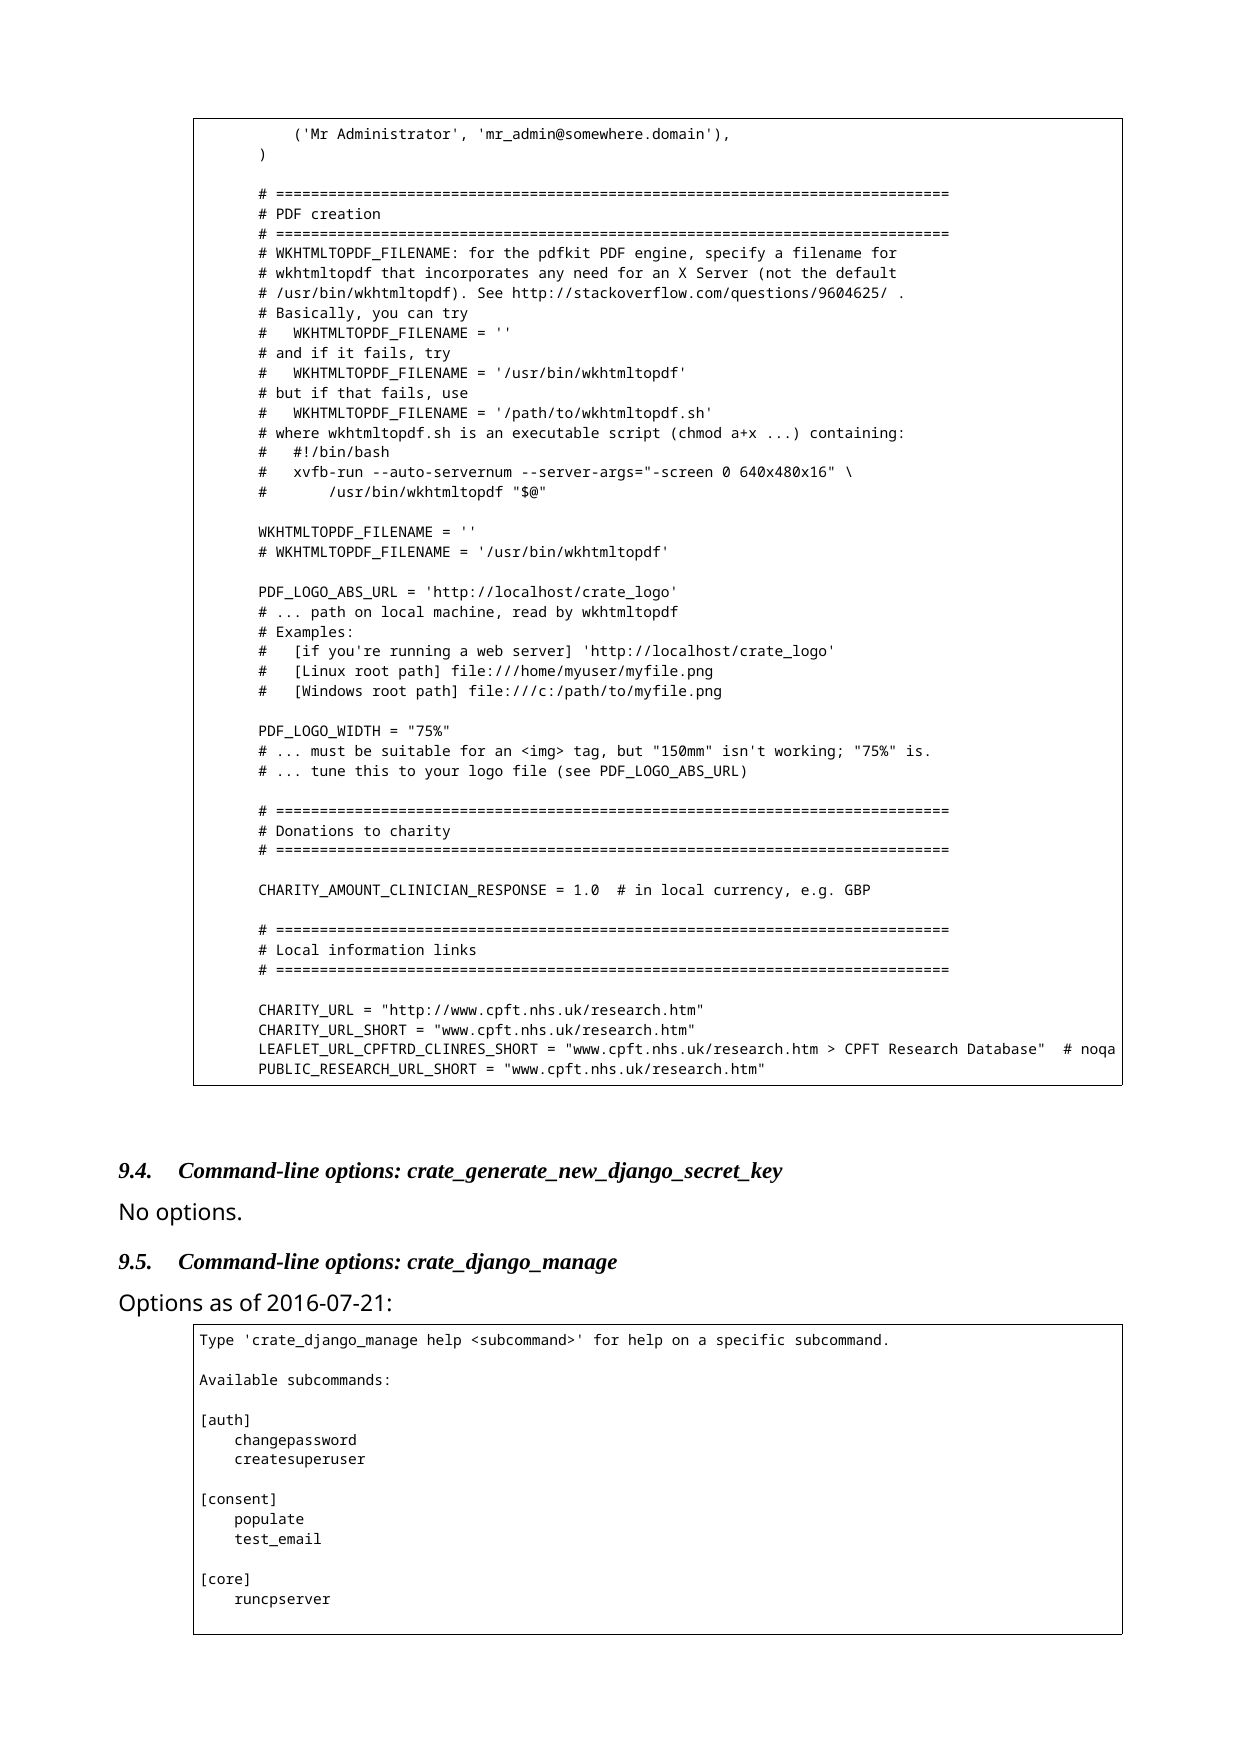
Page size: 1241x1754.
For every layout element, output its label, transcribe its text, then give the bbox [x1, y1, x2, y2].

text No options. [118, 1196, 1122, 1227]
subtitle Command-line options: crate_generate_new_django_secret_key [118, 1157, 1122, 1183]
subtitle Command-line options: crate_django_manage [118, 1248, 1122, 1274]
table_header Type 'crate_django_manage help <subcommand>' for help on a specific subcommand. Available subcommands: [auth] changepassword createsuperuser [consent] populate test_email [core] runcpserver [194, 1325, 1122, 1634]
table_header ('Mr Administrator', 'mr_admin@somewhere.domain'), ) # ============================================================================= # PDF creation # ============================================================================= # WKHTMLTOPDF_FILENAME: for the pdfkit PDF engine, specify a filename for # wkhtmltopdf that incorporates any need for an X Server (not the default # /usr/bin/wkhtmltopdf). See http://stackoverflow.com/questions/9604625/ . # Basically, you can try # WKHTMLTOPDF_FILENAME = '' # and if it fails, try # WKHTMLTOPDF_FILENAME = '/usr/bin/wkhtmltopdf' # but if that fails, use # WKHTMLTOPDF_FILENAME = '/path/to/wkhtmltopdf.sh' # where wkhtmltopdf.sh is an executable script (chmod a+x ...) containing: # #!/bin/bash # xvfb-run --auto-servernum --server-args="-screen 0 640x480x16" \ # /usr/bin/wkhtmltopdf "$@" WKHTMLTOPDF_FILENAME = '' # WKHTMLTOPDF_FILENAME = '/usr/bin/wkhtmltopdf' PDF_LOGO_ABS_URL = 'http://localhost/crate_logo' # ... path on local machine, read by wkhtmltopdf # Examples: # [if you're running a web server] 'http://localhost/crate_logo' # [Linux root path] file:///home/myuser/myfile.png # [Windows root path] file:///c:/path/to/myfile.png PDF_LOGO_WIDTH = "75%" # ... must be suitable for an <img> tag, but "150mm" isn't working; "75%" is. # ... tune this to your logo file (see PDF_LOGO_ABS_URL) # ============================================================================= # Donations to charity # ============================================================================= CHARITY_AMOUNT_CLINICIAN_RESPONSE = 1.0 # in local currency, e.g. GBP # ============================================================================= # Local information links # ============================================================================= CHARITY_URL = "http://www.cpft.nhs.uk/research.htm" CHARITY_URL_SHORT = "www.cpft.nhs.uk/research.htm" LEAFLET_URL_CPFTRD_CLINRES_SHORT = "www.cpft.nhs.uk/research.htm > CPFT Research Database" # noqa PUBLIC_RESEARCH_URL_SHORT = "www.cpft.nhs.uk/research.htm" [194, 119, 1122, 1085]
text Options as of 2016-07-21: [118, 1287, 1122, 1318]
